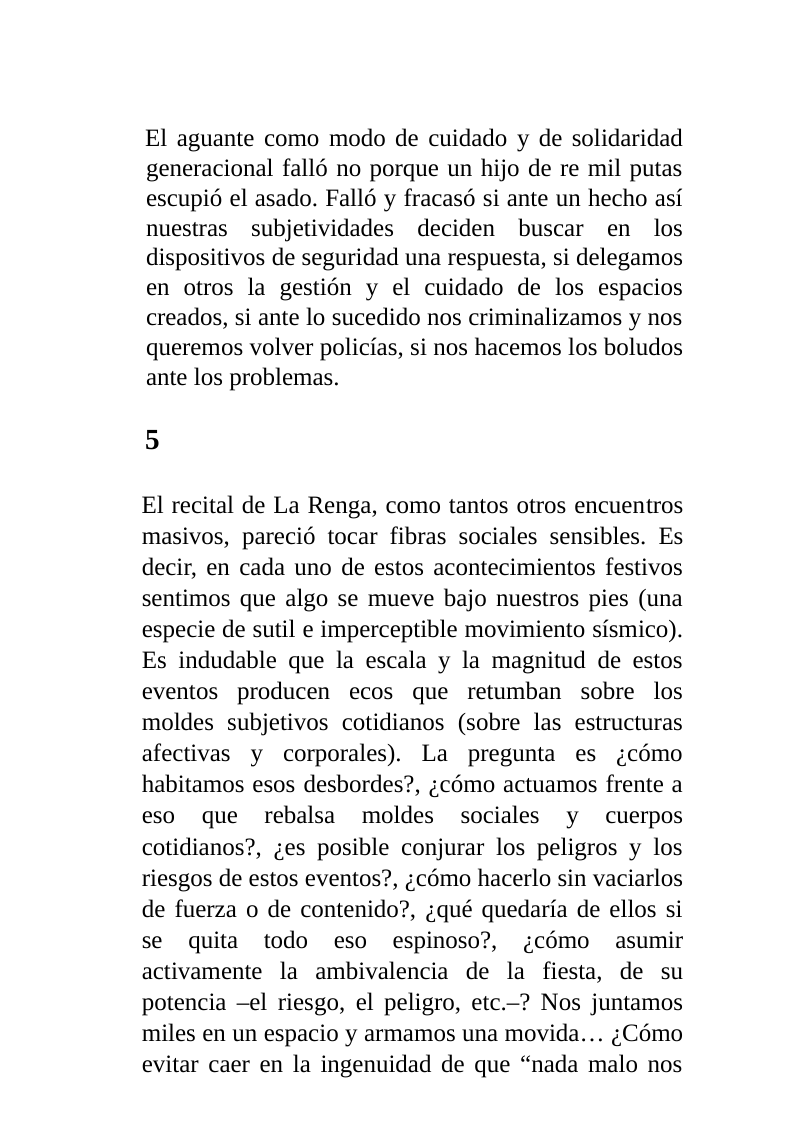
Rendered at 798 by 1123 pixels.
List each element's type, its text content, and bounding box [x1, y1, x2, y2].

text El aguante como modo de cuidado y de solidaridad generacional falló no porque un hijo de re mil putas escupió el asado. Falló y fracasó si ante un hecho así nuestras subjetividades deciden buscar en los dispositivos de seguridad una respuesta, si delegamos en otros la gestión y el cuidado de los espacios creados, si ante lo sucedido nos criminalizamos y nos queremos volver policías, si nos hacemos los boludos ante los problemas. [145, 123, 683, 391]
text El recital de La Renga, como tantos otros encuentros masivos, pareció tocar fibras sociales sensibles. Es decir, en cada uno de estos acontecimientos festivos sentimos que algo se mueve bajo nuestros pies (una especie de sutil e imperceptible movimiento sísmico). Es indudable que la escala y la magnitud de estos eventos producen ecos que retumban sobre los moldes subjetivos cotidianos (sobre las estructuras afectivas y corporales). La pregunta es ¿cómo habitamos esos desbordes?, ¿cómo actuamos frente a eso que rebalsa moldes sociales y cuerpos cotidianos?, ¿es posible conjurar los peligros y los riesgos de estos eventos?, ¿cómo hacerlo sin vaciarlos de fuerza o de contenido?, ¿qué quedaría de ellos si se quita todo eso espinoso?, ¿cómo asumir activamente la ambivalencia de la fiesta, de su potencia –el riesgo, el peligro, etc.–? Nos juntamos miles en un espacio y armamos una movida… ¿Cómo evitar caer en la ingenuidad de que “nada malo nos [141, 490, 683, 1078]
text 5 [145, 422, 683, 455]
